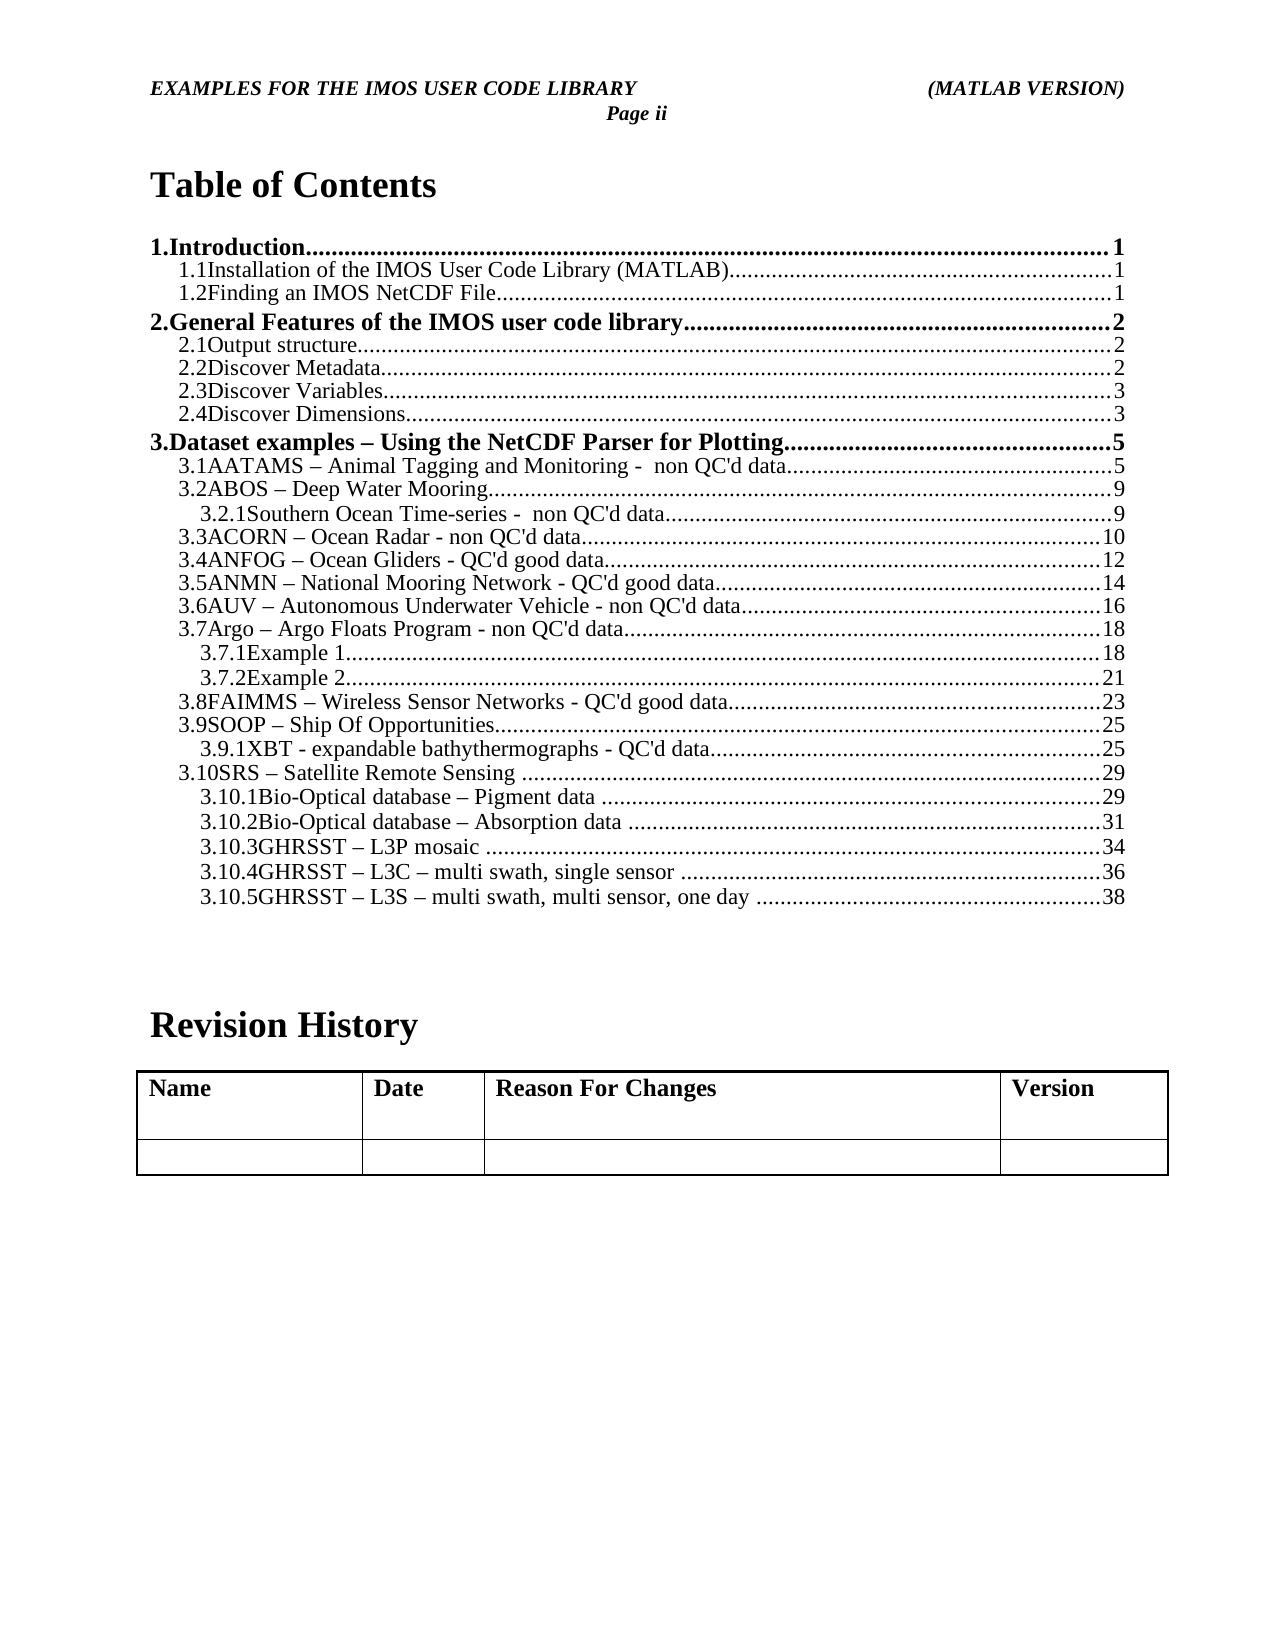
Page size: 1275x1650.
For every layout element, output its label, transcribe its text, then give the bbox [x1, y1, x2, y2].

text 3.9SOOP – Ship Of Opportunities 25 [178, 714, 1125, 737]
text 3.7.1Example 1 18 [200, 641, 1125, 666]
table_header Date [363, 1073, 484, 1106]
text 3.6AUV – Autonomous Underwater Vehicle - non QC'd data 16 [178, 595, 1125, 618]
table_cell [485, 1106, 1000, 1139]
text 3.10SRS – Satellite Remote Sensing 29 [178, 762, 1125, 784]
table_cell [363, 1140, 484, 1173]
table_cell [1001, 1140, 1167, 1173]
text 3.10.1Bio-Optical database – Pigment data 29 [200, 784, 1125, 809]
text 3.2ABOS – Deep Water Mooring 9 [178, 478, 1125, 501]
text 2.2Discover Metadata 2 [178, 357, 1125, 380]
text Table of Contents [150, 162, 1125, 205]
table_cell [138, 1106, 362, 1139]
text 3.4ANFOG – Ocean Gliders - QC'd good data 12 [178, 549, 1125, 572]
text 1.Introduction 1 [150, 237, 1125, 259]
table_header Version [1001, 1073, 1167, 1106]
text 1.1Installation of the IMOS User Code Library (MATLAB) 1 [178, 259, 1125, 282]
text 3.Dataset examples – Using the NetCDF Parser for Plotting 5 [150, 432, 1125, 455]
text 3.10.4GHRSST – L3C – multi swath, single sensor 36 [200, 859, 1125, 884]
text 3.8FAIMMS – Wireless Sensor Networks - QC'd good data 23 [178, 691, 1125, 714]
text 3.10.2Bio-Optical database – Absorption data 31 [200, 809, 1125, 834]
text 2.4Discover Dimensions 3 [178, 403, 1125, 426]
text 3.9.1XBT - expandable bathythermographs - QC'd data 25 [200, 737, 1125, 762]
text 3.5ANMN – National Mooring Network - QC'd good data 14 [178, 572, 1125, 595]
text 3.10.5GHRSST – L3S – multi swath, multi sensor, one day 38 [200, 884, 1125, 909]
table_header Reason For Changes [485, 1073, 1000, 1106]
text 3.10.3GHRSST – L3P mosaic 34 [200, 834, 1125, 859]
text 2.1Output structure 2 [178, 334, 1125, 357]
text 2.General Features of the IMOS user code library 2 [150, 312, 1125, 334]
text 2.3Discover Variables 3 [178, 380, 1125, 403]
table_cell [363, 1106, 484, 1139]
text Revision History [150, 1002, 1125, 1045]
table_cell [1001, 1106, 1167, 1139]
text 3.7Argo – Argo Floats Program - non QC'd data 18 [178, 618, 1125, 641]
text 1.2Finding an IMOS NetCDF File 1 [178, 282, 1125, 305]
text 3.2.1Southern Ocean Time-series - non QC'd data 9 [200, 501, 1125, 526]
table_cell [138, 1140, 362, 1173]
table_cell [485, 1140, 1000, 1173]
text 3.1AATAMS – Animal Tagging and Monitoring - non QC'd data 5 [178, 455, 1125, 478]
table_header Name [138, 1073, 362, 1106]
text 3.7.2Example 2 21 [200, 666, 1125, 691]
text 3.3ACORN – Ocean Radar - non QC'd data 10 [178, 526, 1125, 549]
